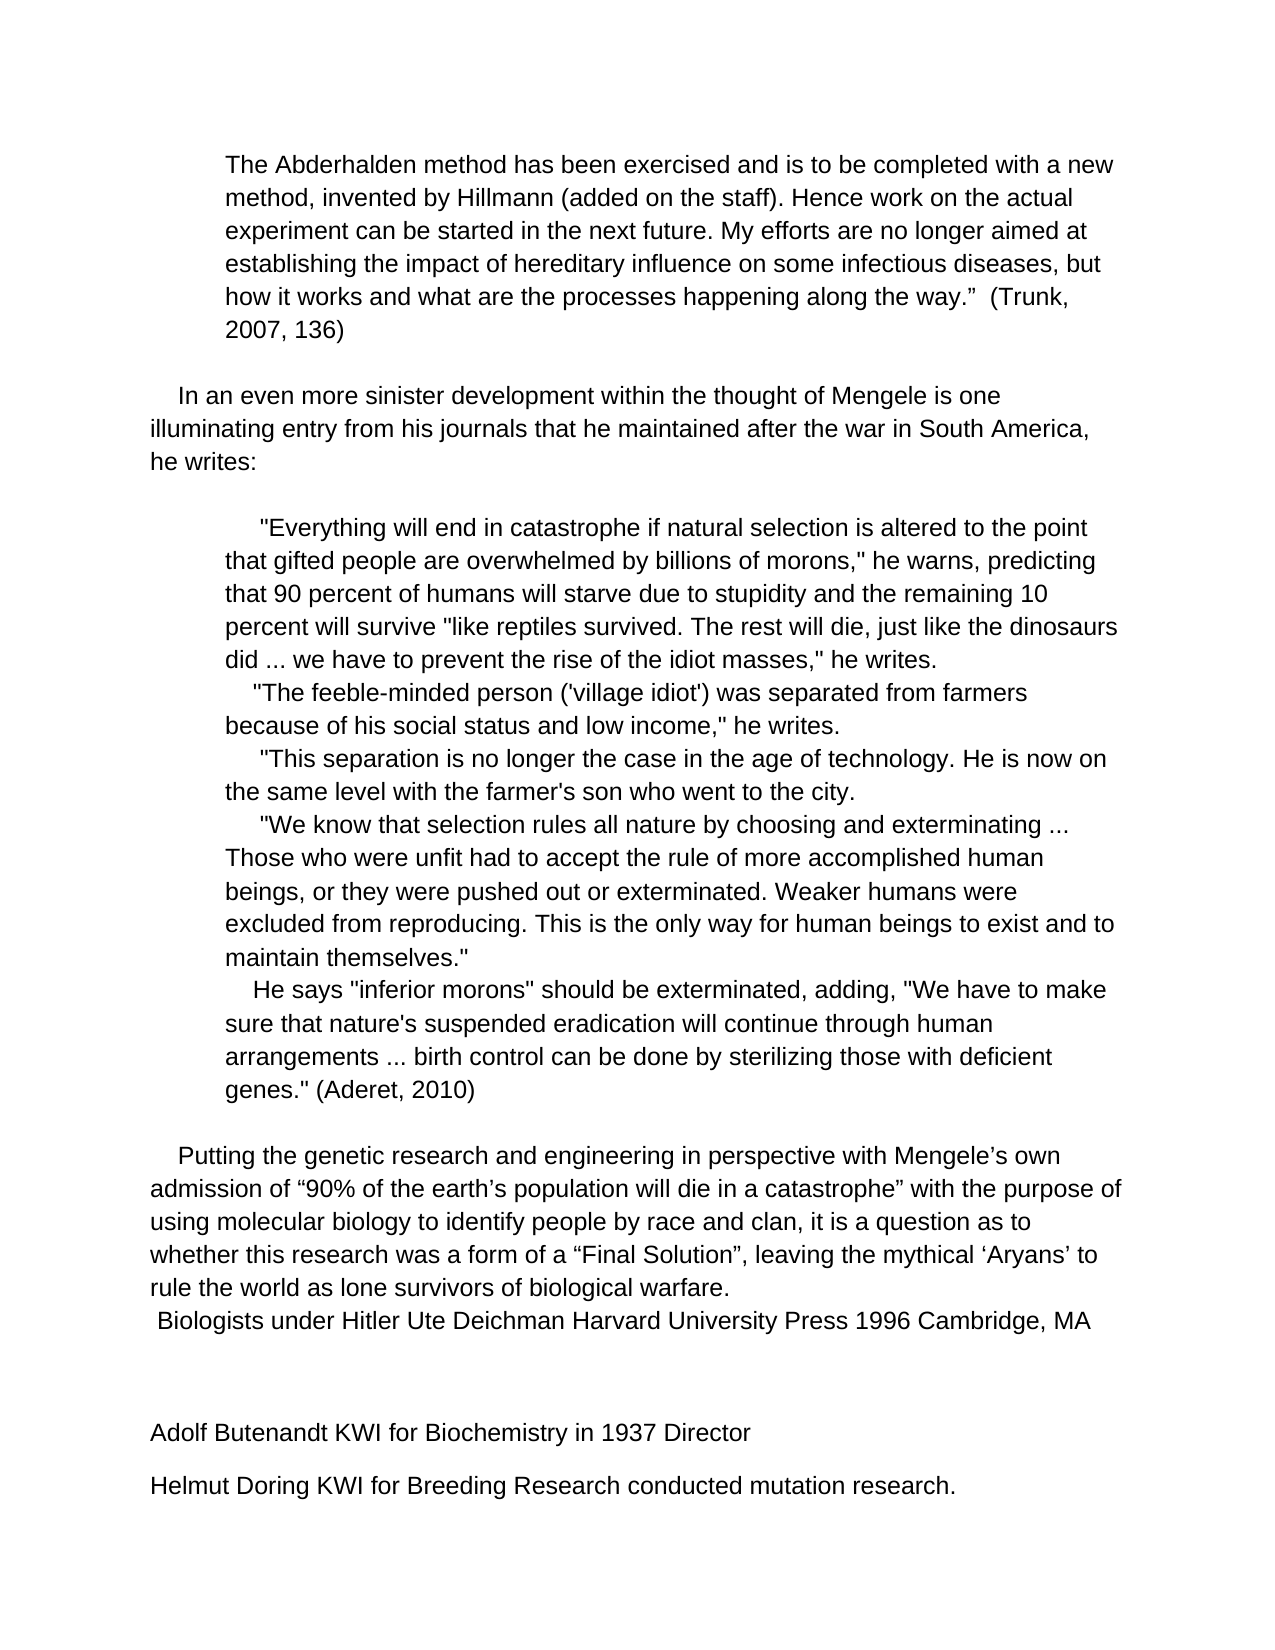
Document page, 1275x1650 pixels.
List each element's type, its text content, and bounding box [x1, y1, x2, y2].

text Helmut Doring KWI for Breeding Research conducted mutation research. [150, 1471, 1125, 1500]
text Putting the genetic research and engineering in perspective with Mengele’s own admission of “90% of the earth’s population will die in a catastrophe” with the purpose of using molecular biology to identify people by race and clan, it is a question as to whether this research was a form of a “Final Solution”, leaving the mythical ‘Aryans’ to rule the world as lone survivors of biological warfare. Biologists under Hitler Ute Deichman Harvard University Press 1996 Cambridge, MA [150, 1141, 1125, 1334]
text "Everything will end in catastrophe if natural selection is altered to the point that gifted people are overwhelmed by billions of morons," he warns, predicting that 90 percent of humans will starve due to stupidity and the remaining 10 percent will survive "like reptiles survived. The rest will die, just like the dinosaurs did ... we have to prevent the rise of the idiot masses," he writes. "The feeble-minded person ('village idiot') was separated from farmers because of his social status and low income," he writes. "This separation is no longer the case in the age of technology. He is now on the same level with the farmer's son who went to the city. "We know that selection rules all nature by choosing and exterminating ... Those who were unfit had to accept the rule of more accomplished human beings, or they were pushed out or exterminated. Weaker humans were excluded from reproducing. This is the only way for human beings to exist and to maintain themselves." He says "inferior morons" should be exterminated, adding, "We have to make sure that nature's suspended eradication will continue through human arrangements ... birth control can be done by sterilizing those with deficient genes." (Aderet, 2010) [225, 513, 1125, 1136]
text In an even more sinister development within the thought of Mengele is one illuminating entry from his journals that he maintained after the war in South America, he writes: [150, 348, 1125, 476]
text The Abderhalden method has been exercised and is to be completed with a new method, invented by Hillmann (added on the staff). Hence work on the actual experiment can be started in the next future. My efforts are no longer aimed at establishing the impact of hereditary influence on some infectious diseases, but how it works and what are the processes happening along the way.” (Trunk, 2007, 136) [225, 150, 1125, 344]
text Adolf Butenandt KWI for Biochemistry in 1937 Director [150, 1417, 1125, 1446]
